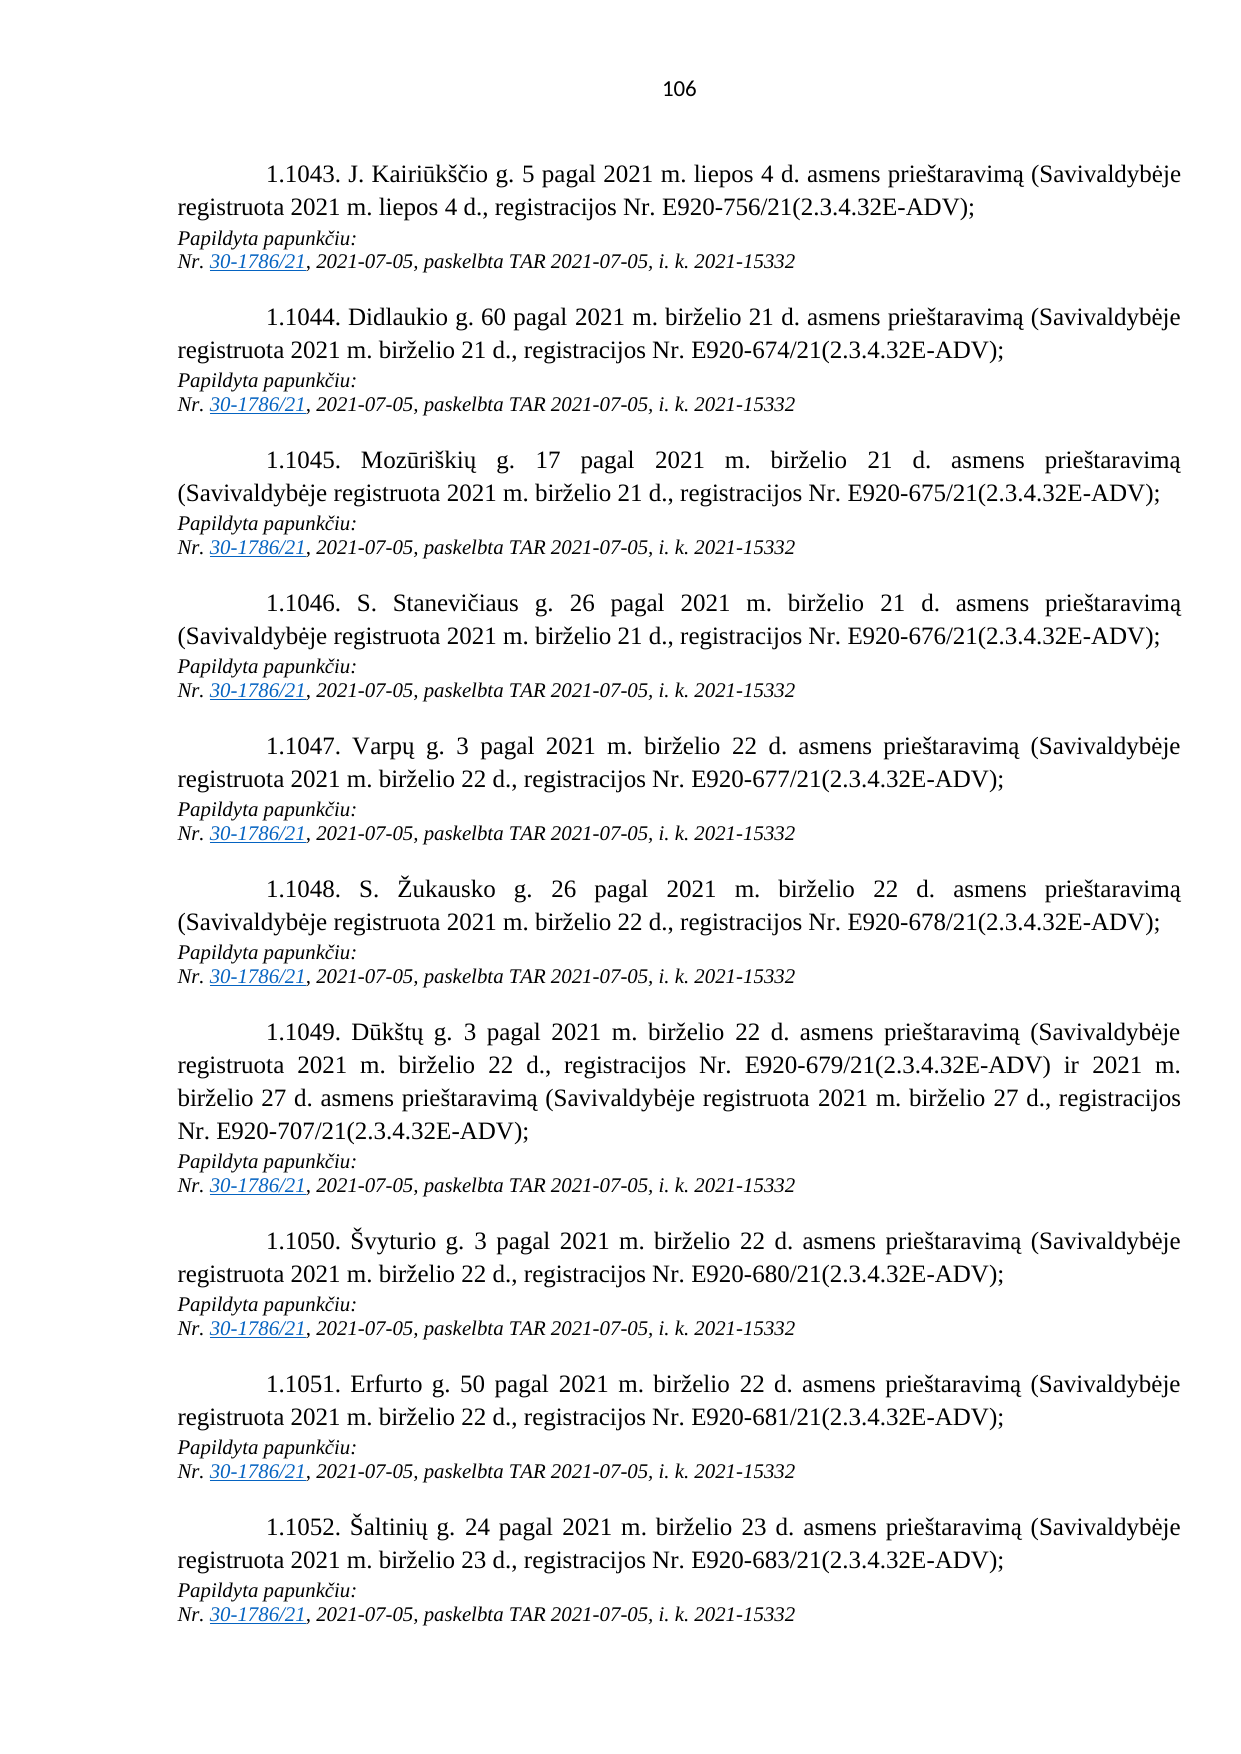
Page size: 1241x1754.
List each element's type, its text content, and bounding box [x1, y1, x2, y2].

text 1.1043. J. Kairiūkščio g. 5 pagal 2021 m. liepos 4 d. asmens prieštaravimą (Savivaldybėje registruota 2021 m. liepos 4 d., registracijos Nr. E920-756/21(2.3.4.32E-ADV); [177, 159, 1181, 221]
text Papildyta papunkčiu: [177, 1435, 1181, 1459]
text Nr. 30-1786/21, 2021-07-05, paskelbta TAR 2021-07-05, i. k. 2021-15332 [177, 821, 1181, 845]
text 1.1044. Didlaukio g. 60 pagal 2021 m. birželio 21 d. asmens prieštaravimą (Savivaldybėje registruota 2021 m. birželio 21 d., registracijos Nr. E920-674/21(2.3.4.32E-ADV); [177, 302, 1181, 364]
text 1.1047. Varpų g. 3 pagal 2021 m. birželio 22 d. asmens prieštaravimą (Savivaldybėje registruota 2021 m. birželio 22 d., registracijos Nr. E920-677/21(2.3.4.32E-ADV); [177, 731, 1181, 793]
text Papildyta papunkčiu: [177, 368, 1181, 392]
text Nr. 30-1786/21, 2021-07-05, paskelbta TAR 2021-07-05, i. k. 2021-15332 [177, 1459, 1181, 1483]
text Nr. 30-1786/21, 2021-07-05, paskelbta TAR 2021-07-05, i. k. 2021-15332 [177, 1316, 1181, 1340]
text Nr. 30-1786/21, 2021-07-05, paskelbta TAR 2021-07-05, i. k. 2021-15332 [177, 678, 1181, 702]
text Nr. 30-1786/21, 2021-07-05, paskelbta TAR 2021-07-05, i. k. 2021-15332 [177, 1602, 1181, 1626]
text 1.1048. S. Žukausko g. 26 pagal 2021 m. birželio 22 d. asmens prieštaravimą (Savivaldybėje registruota 2021 m. birželio 22 d., registracijos Nr. E920-678/21(2.3.4.32E-ADV); [177, 874, 1181, 936]
text Nr. 30-1786/21, 2021-07-05, paskelbta TAR 2021-07-05, i. k. 2021-15332 [177, 535, 1181, 559]
text Papildyta papunkčiu: [177, 1292, 1181, 1316]
text Papildyta papunkčiu: [177, 1578, 1181, 1602]
text Nr. 30-1786/21, 2021-07-05, paskelbta TAR 2021-07-05, i. k. 2021-15332 [177, 249, 1181, 273]
text Nr. 30-1786/21, 2021-07-05, paskelbta TAR 2021-07-05, i. k. 2021-15332 [177, 964, 1181, 988]
text 1.1052. Šaltinių g. 24 pagal 2021 m. birželio 23 d. asmens prieštaravimą (Savivaldybėje registruota 2021 m. birželio 23 d., registracijos Nr. E920-683/21(2.3.4.32E-ADV); [177, 1512, 1181, 1573]
text Papildyta papunkčiu: [177, 654, 1181, 678]
text Papildyta papunkčiu: [177, 797, 1181, 821]
text 1.1046. S. Stanevičiaus g. 26 pagal 2021 m. birželio 21 d. asmens prieštaravimą (Savivaldybėje registruota 2021 m. birželio 21 d., registracijos Nr. E920-676/21(2.3.4.32E-ADV); [177, 588, 1181, 650]
text Nr. 30-1786/21, 2021-07-05, paskelbta TAR 2021-07-05, i. k. 2021-15332 [177, 392, 1181, 416]
text 1.1049. Dūkštų g. 3 pagal 2021 m. birželio 22 d. asmens prieštaravimą (Savivaldybėje registruota 2021 m. birželio 22 d., registracijos Nr. E920-679/21(2.3.4.32E-ADV) ir 2021 m. birželio 27 d. asmens prieštaravimą (Savivaldybėje registruota 2021 m. birželio 27 d., registracijos Nr. E920-707/21(2.3.4.32E-ADV); [177, 1017, 1181, 1145]
text Papildyta papunkčiu: [177, 1149, 1181, 1173]
text 1.1051. Erfurto g. 50 pagal 2021 m. birželio 22 d. asmens prieštaravimą (Savivaldybėje registruota 2021 m. birželio 22 d., registracijos Nr. E920-681/21(2.3.4.32E-ADV); [177, 1369, 1181, 1431]
text Nr. 30-1786/21, 2021-07-05, paskelbta TAR 2021-07-05, i. k. 2021-15332 [177, 1173, 1181, 1197]
text Papildyta papunkčiu: [177, 940, 1181, 964]
text 1.1045. Mozūriškių g. 17 pagal 2021 m. birželio 21 d. asmens prieštaravimą (Savivaldybėje registruota 2021 m. birželio 21 d., registracijos Nr. E920-675/21(2.3.4.32E-ADV); [177, 445, 1181, 507]
text Papildyta papunkčiu: [177, 225, 1181, 249]
text 1.1050. Švyturio g. 3 pagal 2021 m. birželio 22 d. asmens prieštaravimą (Savivaldybėje registruota 2021 m. birželio 22 d., registracijos Nr. E920-680/21(2.3.4.32E-ADV); [177, 1226, 1181, 1288]
text Papildyta papunkčiu: [177, 511, 1181, 535]
